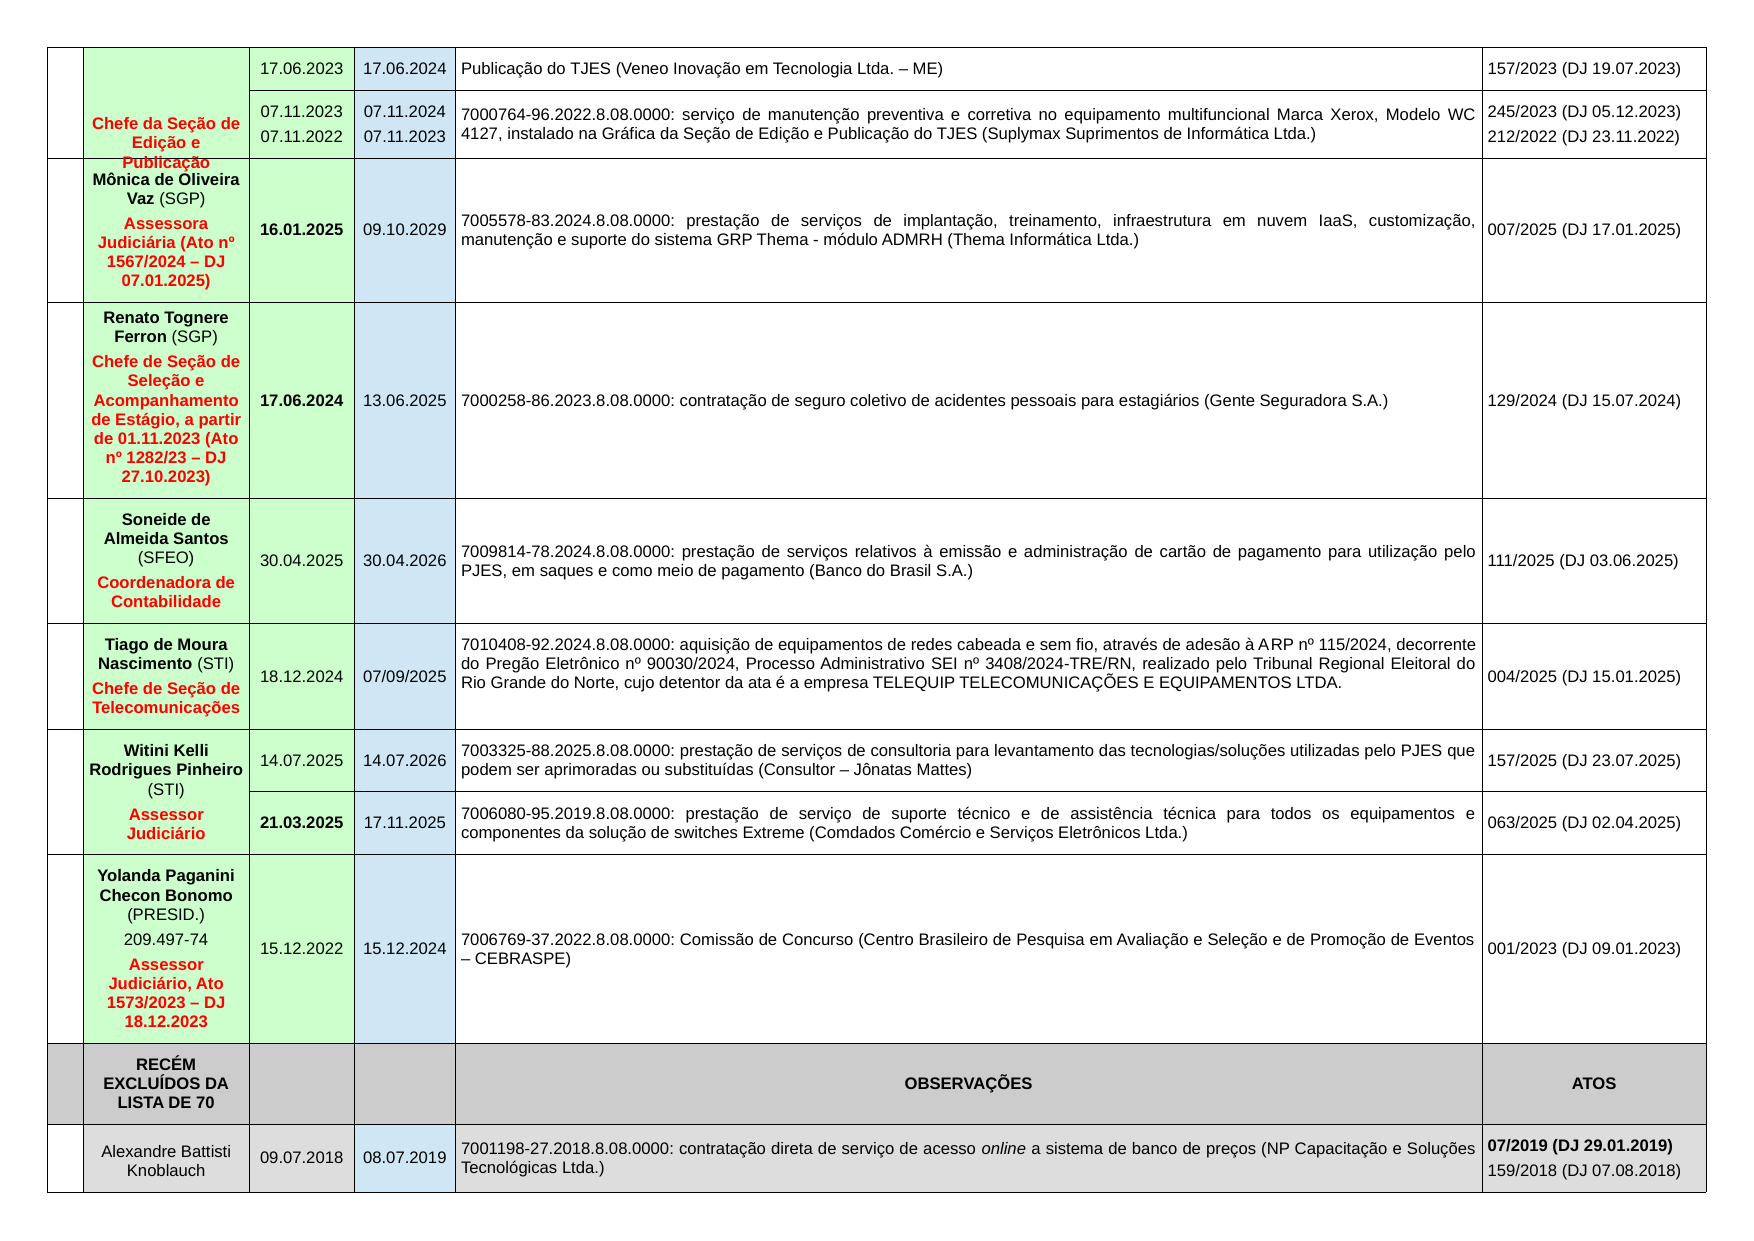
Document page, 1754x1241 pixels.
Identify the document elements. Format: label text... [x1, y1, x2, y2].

table_cell 17.11.2025 [355, 792, 455, 854]
table_cell 17.06.2024 [355, 48, 455, 90]
table_cell Tiago de Moura Nascimento (STI) Chefe de Seção de Telecomunicações [84, 624, 249, 729]
table_cell OBSERVAÇÕES [456, 1044, 1482, 1124]
table_cell 7006080-95.2019.8.08.0000: prestação de serviço de suporte técnico e de assistência técnica para todos os equipamentos e componentes da solução de switches Extreme (Comdados Comércio e Serviços Eletrônicos Ltda.) [456, 792, 1482, 854]
table_cell 16.01.2025 [250, 159, 354, 302]
table_cell 07.11.2023 07.11.2022 [250, 91, 354, 158]
table_cell 245/2023 (DJ 05.12.2023) 212/2022 (DJ 23.11.2022) [1483, 91, 1706, 158]
table_cell 14.07.2025 [250, 730, 354, 791]
table_cell [48, 730, 83, 854]
table_cell 17.06.2024 [250, 303, 354, 498]
table_cell 15.12.2024 [355, 855, 455, 1043]
table_cell 17.06.2023 [250, 48, 354, 90]
table_cell 13.06.2025 [355, 303, 455, 498]
table_cell [48, 303, 83, 498]
table_cell 157/2023 (DJ 19.07.2023) [1483, 48, 1706, 90]
table_cell Witini Kelli Rodrigues Pinheiro (STI) Assessor Judiciário [84, 730, 249, 854]
table_cell 001/2023 (DJ 09.01.2023) [1483, 855, 1706, 1043]
table_cell 157/2025 (DJ 23.07.2025) [1483, 730, 1706, 791]
table_cell 08.07.2019 [355, 1125, 455, 1192]
table_cell 30.04.2025 [250, 499, 354, 623]
table_cell 007/2025 (DJ 17.01.2025) [1483, 159, 1706, 302]
table_cell [48, 499, 83, 623]
table_cell 7010408-92.2024.8.08.0000: aquisição de equipamentos de redes cabeada e sem fio, através de adesão à ARP nº 115/2024, decorrente do Pregão Eletrônico nº 90030/2024, Processo Administrativo SEI nº 3408/2024-TRE/RN, realizado pelo Tribunal Regional Eleitoral do Rio Grande do Norte, cujo detentor da ata é a empresa TELEQUIP TELECOMUNICAÇÕES E EQUIPAMENTOS LTDA. [456, 624, 1482, 729]
table_cell 7009814-78.2024.8.08.0000: prestação de serviços relativos à emissão e administração de cartão de pagamento para utilização pelo PJES, em saques e como meio de pagamento (Banco do Brasil S.A.) [456, 499, 1482, 623]
table_cell [250, 1044, 354, 1124]
table_cell 7000764-96.2022.8.08.0000: serviço de manutenção preventiva e corretiva no equipamento multifuncional Marca Xerox, Modelo WC 4127, instalado na Gráfica da Seção de Edição e Publicação do TJES (Suplymax Suprimentos de Informática Ltda.) [456, 91, 1482, 158]
table_cell 14.07.2026 [355, 730, 455, 791]
table_cell Publicação do TJES (Veneo Inovação em Tecnologia Ltda. – ME) [456, 48, 1482, 90]
table_cell 09.10.2029 [355, 159, 455, 302]
table_cell 07.11.2024 07.11.2023 [355, 91, 455, 158]
table_cell Soneide de Almeida Santos (SFEO) Coordenadora de Contabilidade [84, 499, 249, 623]
table_cell 7005578-83.2024.8.08.0000: prestação de serviços de implantação, treinamento, infraestrutura em nuvem IaaS, customização, manutenção e suporte do sistema GRP Thema - módulo ADMRH (Thema Informática Ltda.) [456, 159, 1482, 302]
table_cell 07/09/2025 [355, 624, 455, 729]
table_cell [48, 1044, 83, 1124]
table_cell 15.12.2022 [250, 855, 354, 1043]
table_cell [48, 1125, 83, 1192]
table_cell Renato Tognere Ferron (SGP) Chefe de Seção de Seleção e Acompanhamento de Estágio, a partir de 01.11.2023 (Ato nº 1282/23 – DJ 27.10.2023) [84, 303, 249, 498]
table_cell 111/2025 (DJ 03.06.2025) [1483, 499, 1706, 623]
table_cell 063/2025 (DJ 02.04.2025) [1483, 792, 1706, 854]
table_cell 07/2019 (DJ 29.01.2019) 159/2018 (DJ 07.08.2018) [1483, 1125, 1706, 1192]
table_cell 7000258-86.2023.8.08.0000: contratação de seguro coletivo de acidentes pessoais para estagiários (Gente Seguradora S.A.) [456, 303, 1482, 498]
table_cell [48, 855, 83, 1043]
table_cell 129/2024 (DJ 15.07.2024) [1483, 303, 1706, 498]
table_cell 7001198-27.2018.8.08.0000: contratação direta de serviço de acesso online a sistema de banco de preços (NP Capacitação e Soluções Tecnológicas Ltda.) [456, 1125, 1482, 1192]
table_cell Yolanda Paganini Checon Bonomo (PRESID.) 209.497-74 Assessor Judiciário, Ato 1573/2023 – DJ 18.12.2023 [84, 855, 249, 1043]
table_cell 7006769-37.2022.8.08.0000: Comissão de Concurso (Centro Brasileiro de Pesquisa em Avaliação e Seleção e de Promoção de Eventos – CEBRASPE) [456, 855, 1482, 1043]
table_cell 18.12.2024 [250, 624, 354, 729]
table_cell 30.04.2026 [355, 499, 455, 623]
table_cell Mônica de Oliveira Vaz (SGP) Assessora Judiciária (Ato nº 1567/2024 – DJ 07.01.2025) [84, 159, 249, 302]
table_cell 7003325-88.2025.8.08.0000: prestação de serviços de consultoria para levantamento das tecnologias/soluções utilizadas pelo PJES que podem ser aprimoradas ou substituídas (Consultor – Jônatas Mattes) [456, 730, 1482, 791]
table_cell 09.07.2018 [250, 1125, 354, 1192]
table_cell RECÉM EXCLUÍDOS DA LISTA DE 70 [84, 1044, 249, 1124]
table_cell Alexandre Battisti Knoblauch [84, 1125, 249, 1192]
table_cell 21.03.2025 [250, 792, 354, 854]
table_cell ATOS [1483, 1044, 1706, 1124]
table_cell [48, 159, 83, 302]
table_cell [48, 624, 83, 729]
table_cell 004/2025 (DJ 15.01.2025) [1483, 624, 1706, 729]
table_cell [355, 1044, 455, 1124]
